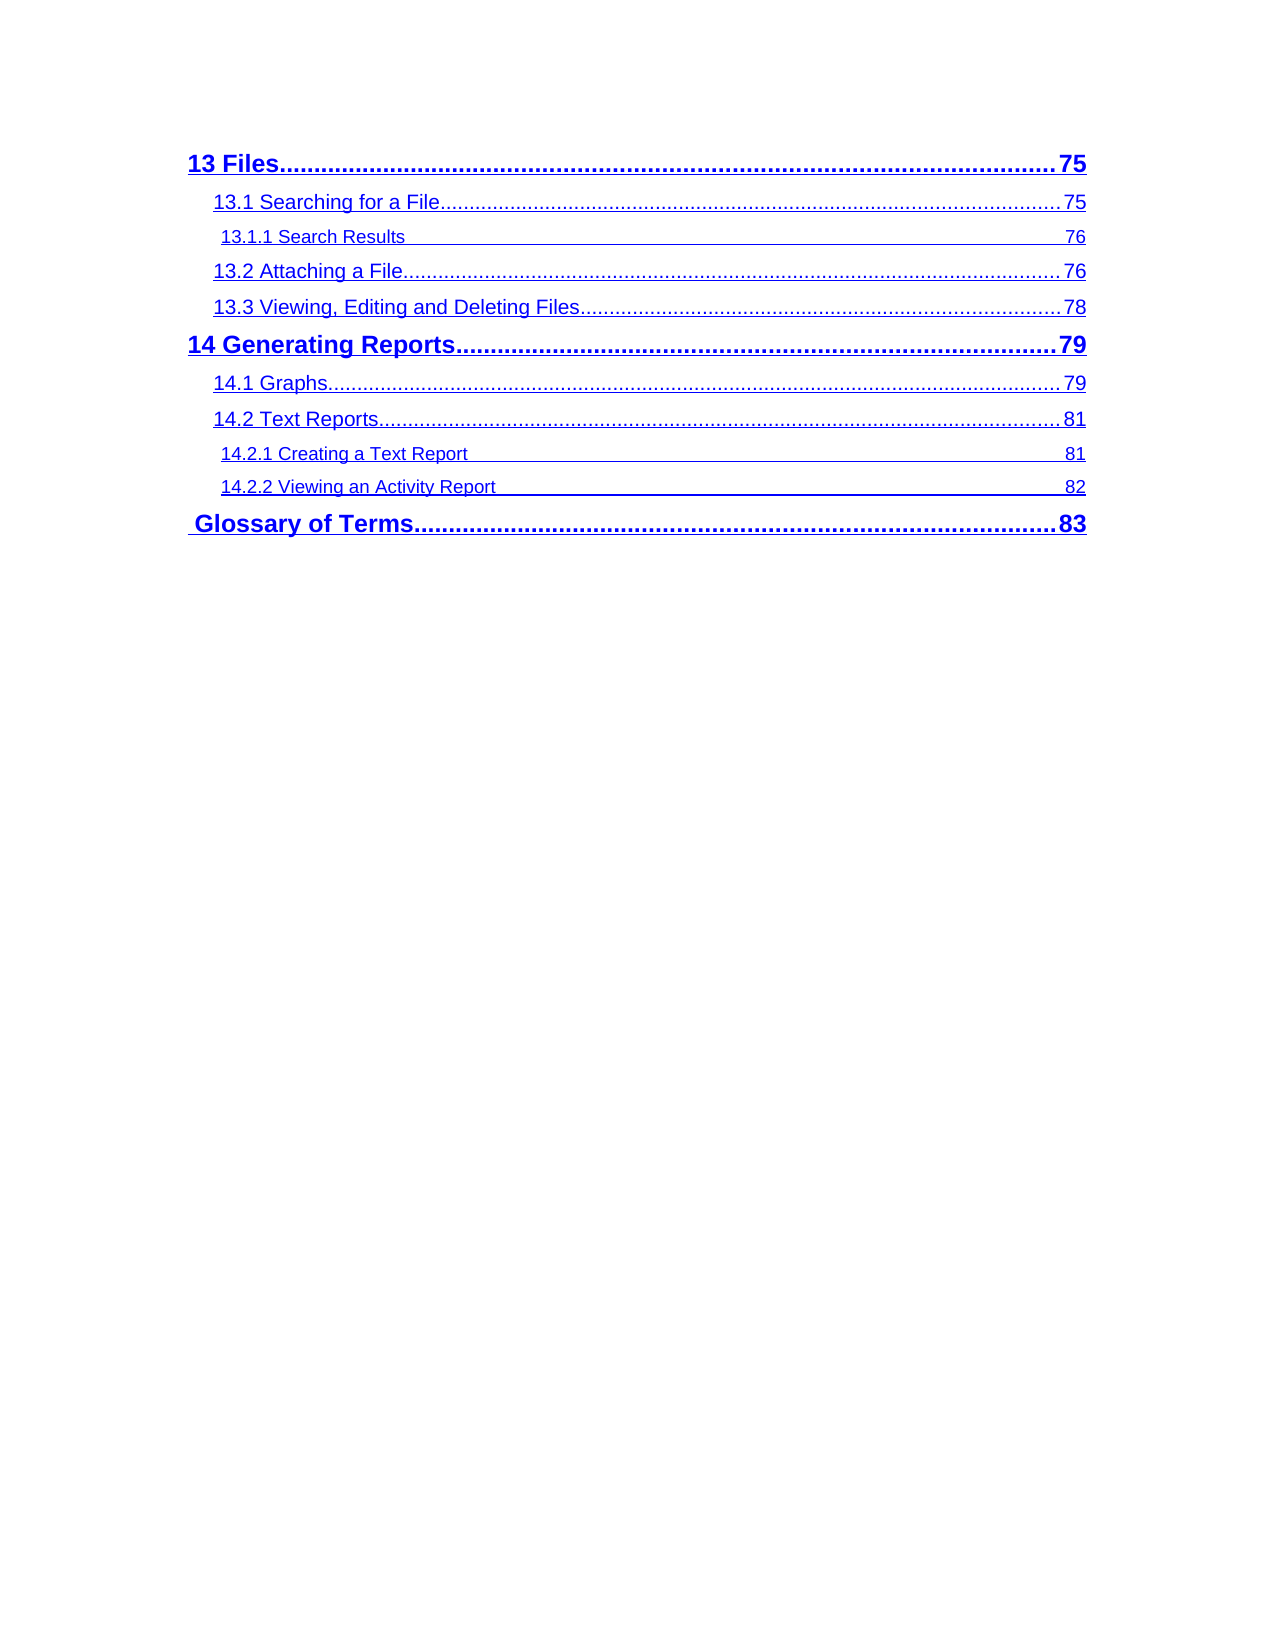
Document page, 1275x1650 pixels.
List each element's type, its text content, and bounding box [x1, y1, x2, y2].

text 13.3 Viewing, Editing and Deleting Files 78 [213, 295, 1087, 318]
text 14 Generating Reports 79 [187, 331, 1087, 355]
text 14.1 Graphs 79 [213, 371, 1087, 395]
text 13.1.1 Search Results 76 [221, 226, 1087, 247]
text 13.2 Attaching a File 76 [213, 259, 1087, 283]
text 14.2.1 Creating a Text Report 81 [221, 443, 1087, 464]
text 14.2.2 Viewing an Activity Report 82 [221, 476, 1087, 497]
text 14.2 Text Reports 81 [213, 407, 1087, 430]
text Glossary of Terms 83 [187, 510, 1087, 534]
text 13 Files 75 [187, 150, 1087, 174]
text 13.1 Searching for a File 75 [213, 190, 1087, 214]
